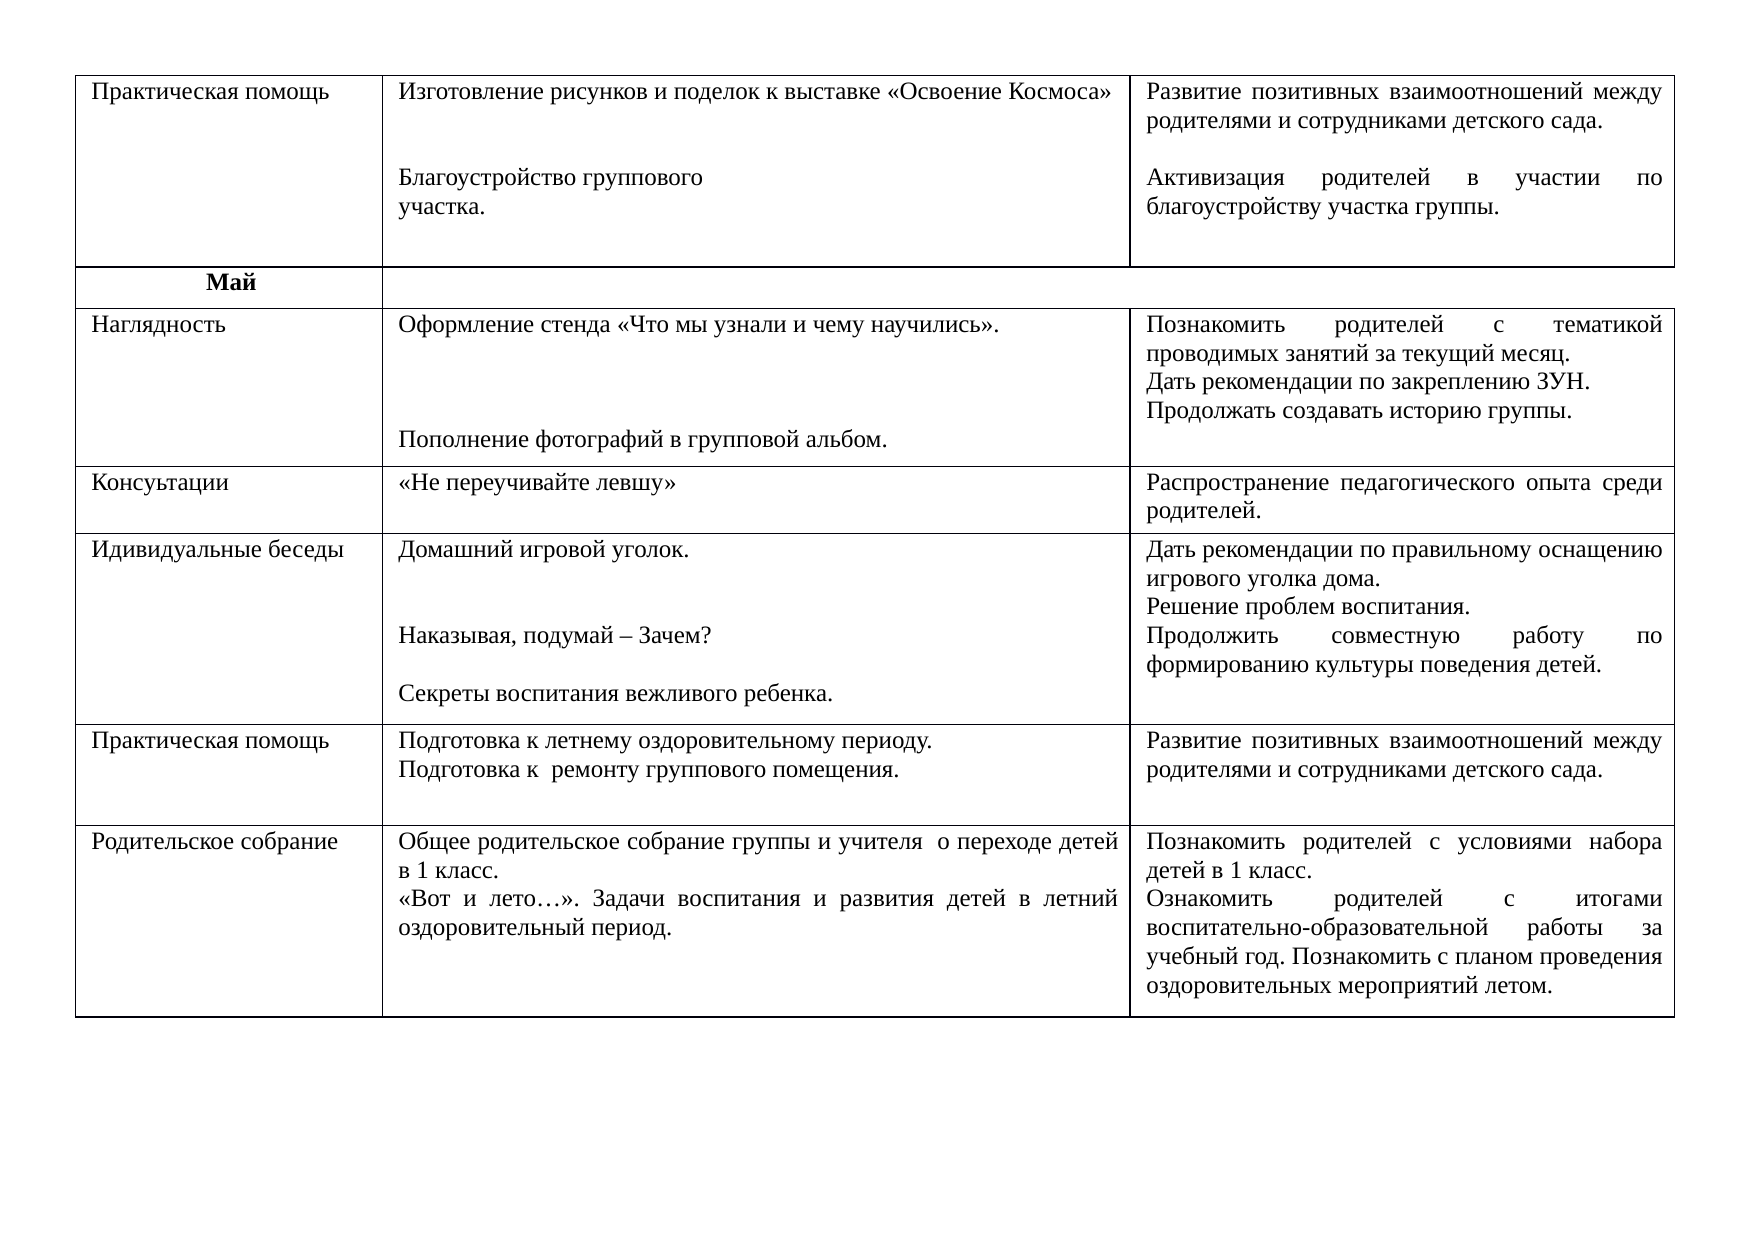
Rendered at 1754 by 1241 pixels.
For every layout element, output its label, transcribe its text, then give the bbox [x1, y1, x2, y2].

table_cell Практическая помощь [76, 76, 382, 266]
table_cell Подготовка к летнему оздоровительному периоду. Подготовка к ремонту группового помещения. [383, 725, 1129, 825]
table_cell Развитие позитивных взаимоотношений между родителями и сотрудниками детского сада. [1131, 725, 1674, 825]
table_cell «Не переучивайте левшу» [383, 467, 1129, 533]
table_cell Практическая помощь [76, 725, 382, 825]
table_cell Изготовление рисунков и поделок к выставке «Освоение Космоса» Благоустройство группового участка. [383, 76, 1129, 266]
table_cell Познакомить родителей с условиями набора детей в 1 класс. Ознакомить родителей с итогами воспитательно-образовательной работы за учебный год. Познакомить с планом проведения оздоровительных мероприятий летом. [1131, 826, 1674, 1016]
table_cell Родительское собрание [76, 826, 382, 1016]
table_cell Оформление стенда «Что мы узнали и чему научились». Пополнение фотографий в групповой альбом. [383, 309, 1129, 466]
table_cell Развитие позитивных взаимоотношений между родителями и сотрудниками детского сада. Активизация родителей в участии по благоустройству участка группы. [1131, 76, 1674, 266]
table_cell Идивидуальные беседы [76, 534, 382, 724]
table_cell Наглядность [76, 309, 382, 466]
table_cell Май [76, 268, 382, 308]
table_cell Распространение педагогического опыта среди родителей. [1131, 467, 1674, 533]
table_cell Дать рекомендации по правильному оснащению игрового уголка дома. Решение проблем воспитания. Продолжить совместную работу по формированию культуры поведения детей. [1131, 534, 1674, 724]
table_cell Общее родительское собрание группы и учителя о переходе детей в 1 класс. «Вот и лето…». Задачи воспитания и развития детей в летний оздоровительный период. [383, 826, 1129, 1016]
table_cell Домашний игровой уголок. Наказывая, подумай – Зачем? Секреты воспитания вежливого ребенка. [383, 534, 1129, 724]
table_cell [383, 268, 1674, 308]
table_cell Познакомить родителей с тематикой проводимых занятий за текущий месяц. Дать рекомендации по закреплению ЗУН. Продолжать создавать историю группы. [1131, 309, 1674, 466]
table_cell Консуьтации [76, 467, 382, 533]
